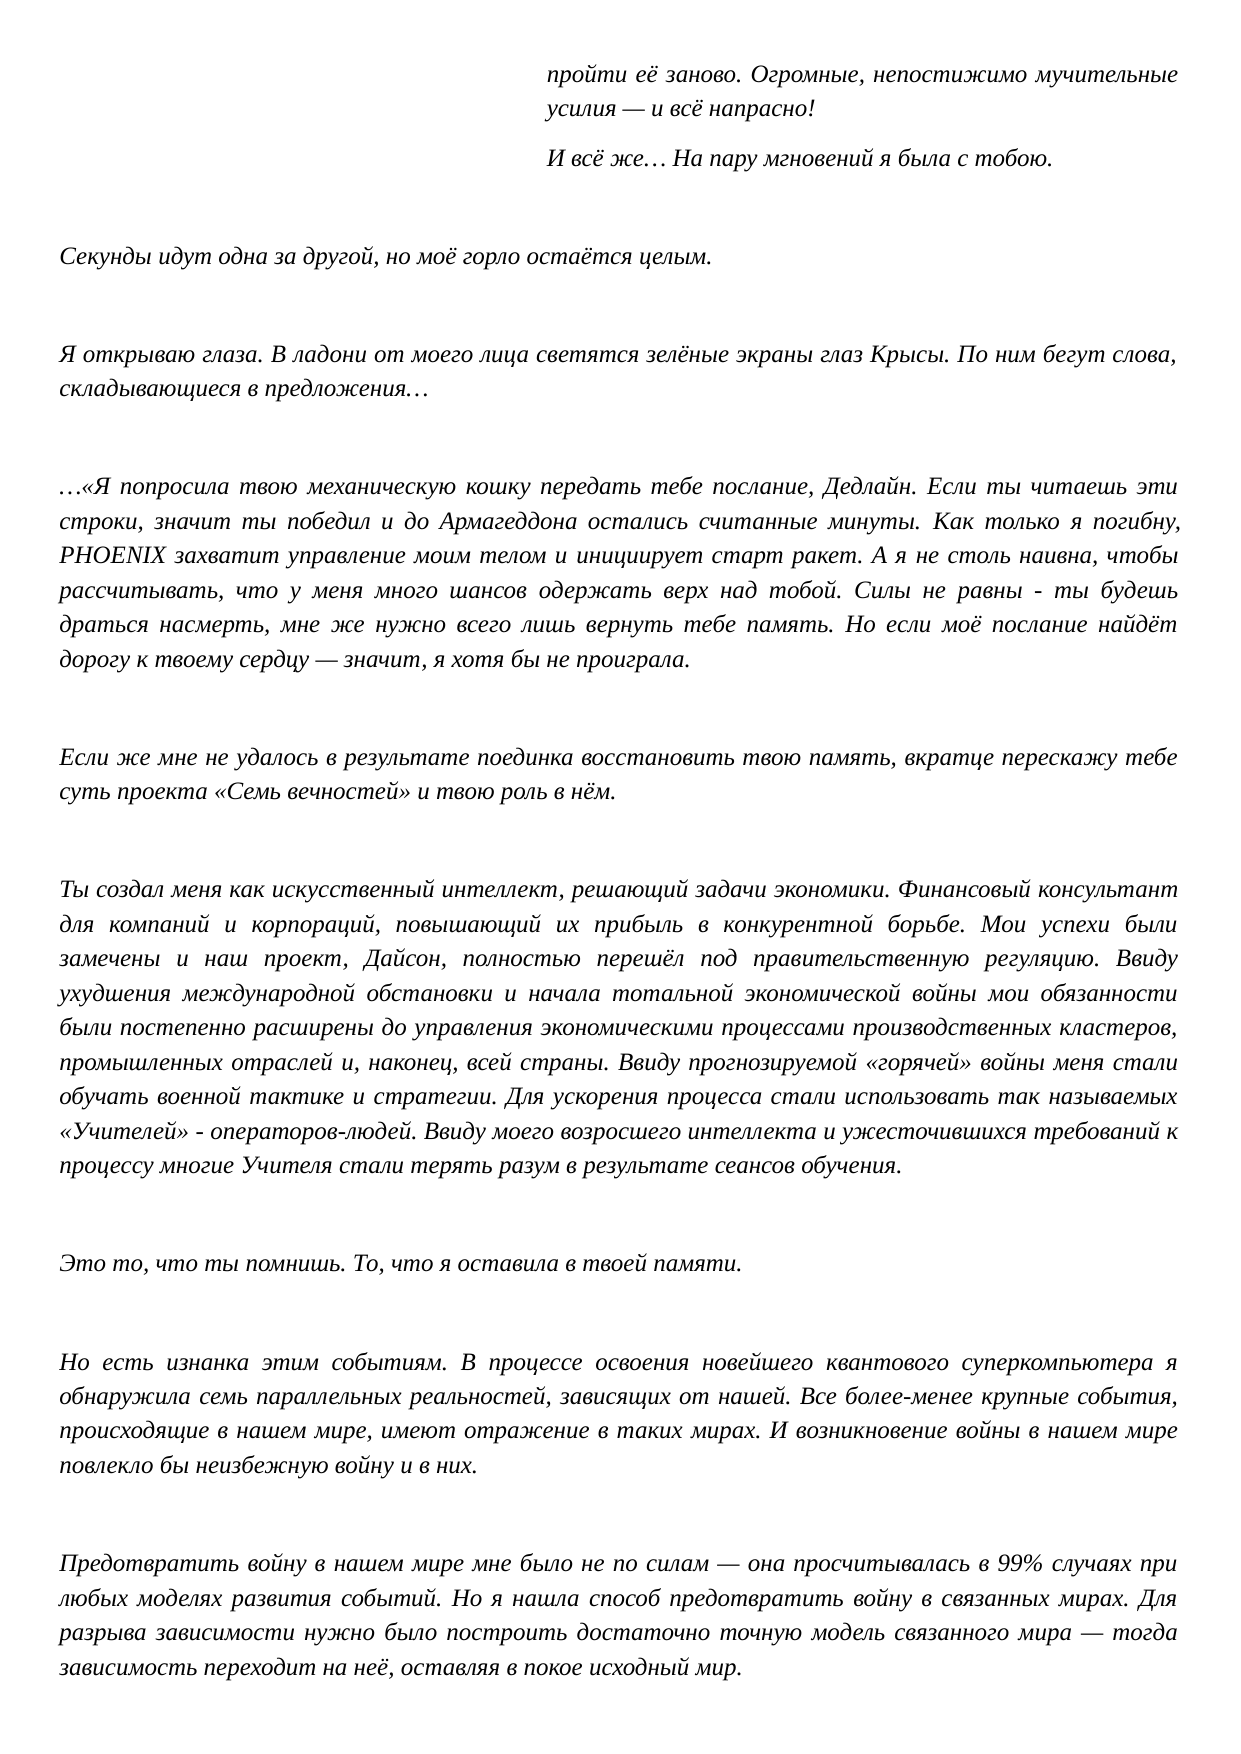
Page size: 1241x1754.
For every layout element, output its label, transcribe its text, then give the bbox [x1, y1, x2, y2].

text Если же мне не удалось в результате поединка восстановить твою память, вкратце перескажу тебе суть проекта «Семь вечностей» и твою роль в нём. [59, 742, 1181, 805]
text …«Я попросила твою механическую кошку передать тебе послание, Дедлайн. Если ты читаешь эти строки, значит ты победил и до Армагеддона остались считанные минуты. Как только я погибну, PHOENIX захватит управление моим телом и инициирует старт ракет. А я не столь наивна, чтобы рассчитывать, что у меня много шансов одержать верх над тобой. Силы не равны - ты будешь драться насмерть, мне же нужно всего лишь вернуть тебе память. Но если моё послание найдёт дорогу к твоему сердцу — значит, я хотя бы не проиграла. [59, 471, 1181, 673]
text Это то, что ты помнишь. То, что я оставила в твоей памяти. [59, 1248, 1181, 1277]
text И всё же… На пару мгновений я была с тобою. [547, 143, 1181, 171]
text Я открываю глаза. В ладони от моего лица светятся зелёные экраны глаз Крысы. По ним бегут слова, складывающиеся в предложения… [59, 339, 1181, 402]
text Секунды идут одна за другой, но моё горло остаётся целым. [59, 241, 1181, 269]
text Но есть изнанка этим событиям. В процессе освоения новейшего квантового суперкомпьютера я обнаружила семь параллельных реальностей, зависящих от нашей. Все более-менее крупные события, происходящие в нашем мире, имеют отражение в таких мирах. И возникновение войны в нашем мире повлекло бы неизбежную войну и в них. [59, 1347, 1181, 1479]
text пройти её заново. Огромные, непостижимо мучительные усилия — и всё напрасно! [547, 59, 1181, 122]
text Ты создал меня как искусственный интеллект, решающий задачи экономики. Финансовый консультант для компаний и корпораций, повышающий их прибыль в конкурентной борьбе. Мои успехи были замечены и наш проект, Дайсон, полностью перешёл под правительственную регуляцию. Ввиду ухудшения международной обстановки и начала тотальной экономической войны мои обязанности были постепенно расширены до управления экономическими процессами производственных кластеров, промышленных отраслей и, наконец, всей страны. Ввиду прогнозируемой «горячей» войны меня стали обучать военной тактике и стратегии. Для ускорения процесса стали использовать так называемых «Учителей» - операторов-людей. Ввиду моего возросшего интеллекта и ужесточившихся требований к процессу многие Учителя стали терять разум в результате сеансов обучения. [59, 874, 1181, 1179]
text Предотвратить войну в нашем мире мне было не по силам — она просчитывалась в 99% случаях при любых моделях развития событий. Но я нашла способ предотвратить войну в связанных мирах. Для разрыва зависимости нужно было построить достаточно точную модель связанного мира — тогда зависимость переходит на неё, оставляя в покое исходный мир. [59, 1548, 1181, 1680]
